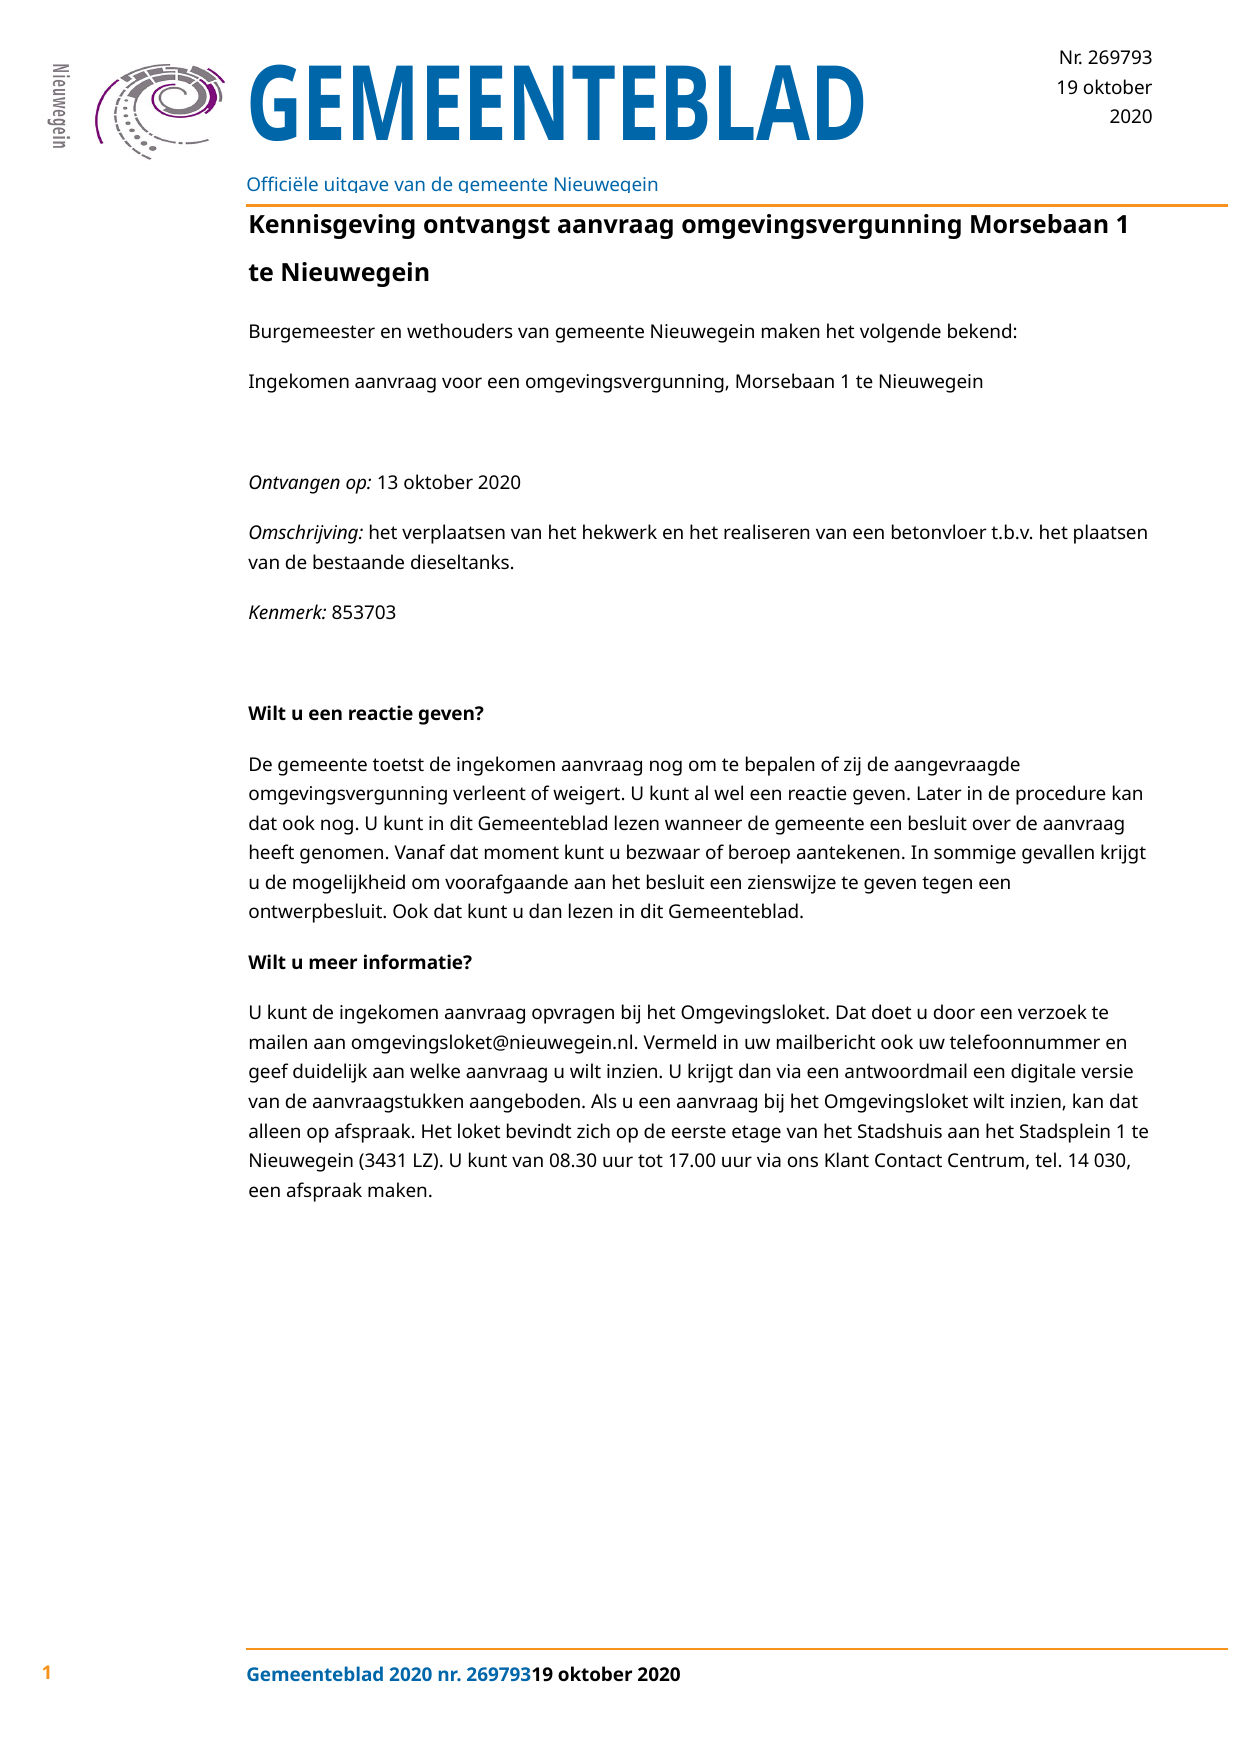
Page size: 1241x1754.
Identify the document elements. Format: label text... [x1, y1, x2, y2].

text U kunt de ingekomen aanvraag opvragen bij het Omgevingsloket. Dat doet u door een verzoek te mailen aan omgevingsloket@nieuwegein.nl. Vermeld in uw mailbericht ook uw telefoonnummer en geef duidelijk aan welke aanvraag u wilt inzien. U krijgt dan via een antwoordmail een digitale versie van de aanvraagstukken aangeboden. Als u een aanvraag bij het Omgevingsloket wilt inzien, kan dat alleen op afspraak. Het loket bevindt zich op de eerste etage van het Stadshuis aan het Stadsplein 1 te Nieuwegein (3431 LZ). U kunt van 08.30 uur tot 17.00 uur via ons Klant Contact Centrum, tel. 14 030, een afspraak maken. [248, 999, 1152, 1203]
text Wilt u een reactie geven? [248, 700, 1152, 726]
text Omschrijving: het verplaatsen van het hekwerk en het realiseren van een betonvloer t.b.v. het plaatsen van de bestaande dieseltanks. [248, 519, 1152, 575]
text Burgemeester en wethouders van gemeente Nieuwegein maken het volgende bekend: [248, 318, 1152, 344]
text Kennisgeving ontvangst aanvraag omgevingsvergunning Morsebaan 1 te Nieuwegein [248, 207, 1152, 288]
text Kenmerk: 853703 [248, 599, 1152, 625]
text Ontvangen op: 13 oktober 2020 [248, 469, 1152, 495]
picture [41, 47, 231, 172]
text Wilt u meer informatie? [248, 949, 1152, 975]
text De gemeente toetst de ingekomen aanvraag nog om te bepalen of zij de aangevraagde omgevingsvergunning verleent of weigert. U kunt al wel een reactie geven. Later in de procedure kan dat ook nog. U kunt in dit Gemeenteblad lezen wanneer de gemeente een besluit over de aanvraag heeft genomen. Vanaf dat moment kunt u bezwaar of beroep aantekenen. In sommige gevallen krijgt u de mogelijkheid om voorafgaande aan het besluit een zienswijze te geven tegen een ontwerpbesluit. Ook dat kunt u dan lezen in dit Gemeenteblad. [248, 751, 1152, 924]
text Ingekomen aanvraag voor een omgevingsvergunning, Morsebaan 1 te Nieuwegein [248, 368, 1152, 394]
